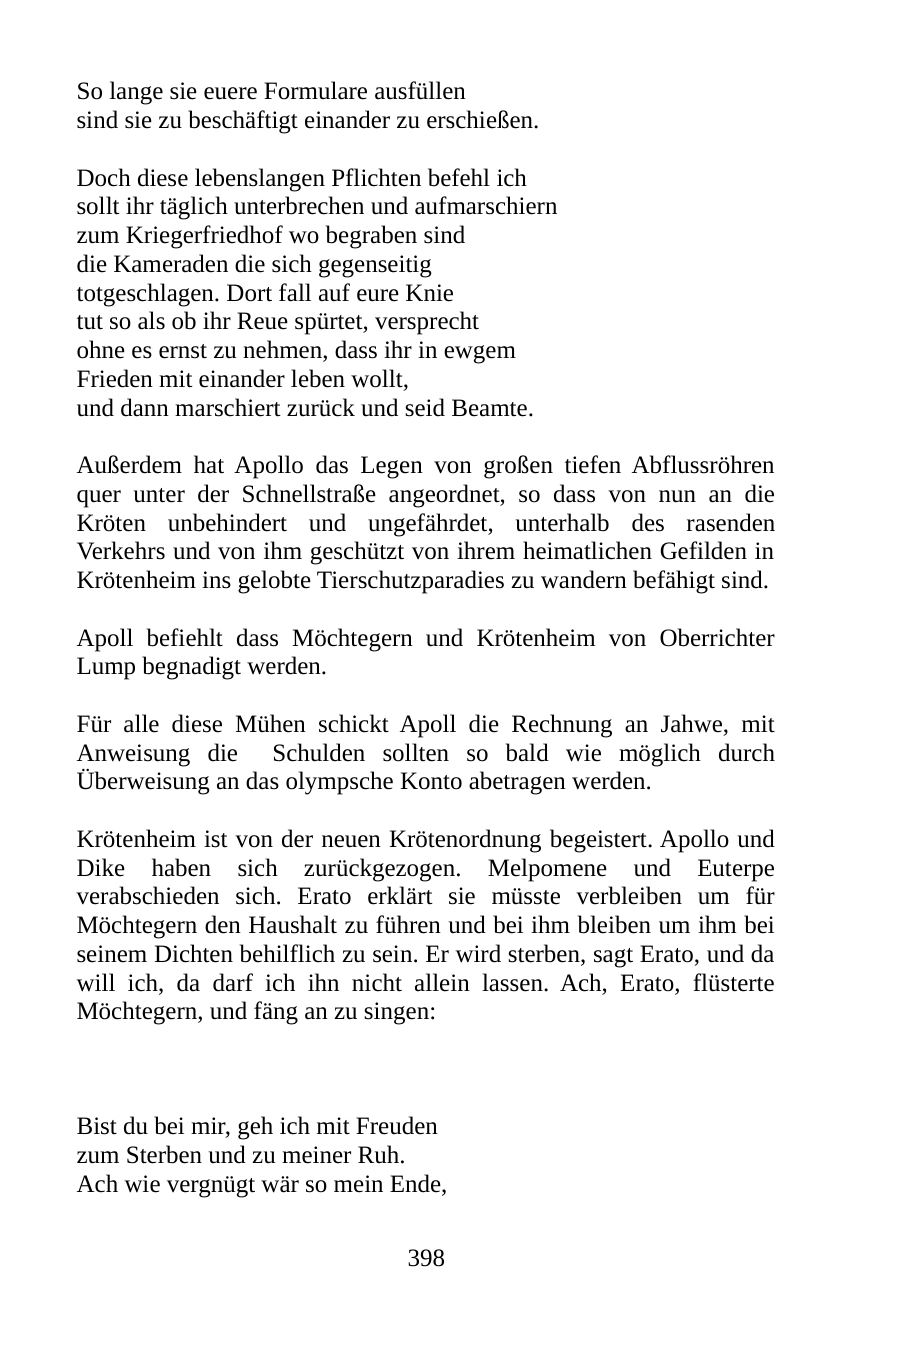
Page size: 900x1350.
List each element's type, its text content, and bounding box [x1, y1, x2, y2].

text ohne es ernst zu nehmen, dass ihr in ewgem [76, 335, 776, 364]
text Krötenheim ist von der neuen Krötenordnung begeistert. Apollo und Dike haben sich zurückgezogen. Melpomene und Euterpe verabschieden sich. Erato erklärt sie müsste verbleiben um für Möchtegern den Haushalt zu führen und bei ihm bleiben um ihm bei seinem Dichten behilflich zu sein. Er wird sterben, sagt Erato, und da will ich, da darf ich ihn nicht allein lassen. Ach, Erato, flüsterte Möchtegern, und fäng an zu singen: [76, 824, 776, 1025]
text So lange sie euere Formulare ausfüllen [76, 76, 776, 105]
text Frieden mit einander leben wollt, [76, 364, 776, 393]
text sollt ihr täglich unterbrechen und aufmarschiern [76, 191, 776, 220]
text zum Kriegerfriedhof wo begraben sind [76, 220, 776, 249]
text Ach wie vergnügt wär so mein Ende, [76, 1169, 776, 1198]
text Außerdem hat Apollo das Legen von großen tiefen Abflussröhren quer unter der Schnellstraße angeordnet, so dass von nun an die Kröten unbehindert und ungefährdet, unterhalb des rasenden Verkehrs und von ihm geschützt von ihrem heimatlichen Gefilden in Krötenheim ins gelobte Tierschutzparadies zu wandern befähigt sind. [76, 450, 776, 594]
text Doch diese lebenslangen Pflichten befehl ich [76, 163, 776, 191]
text Apoll befiehlt dass Möchtegern und Krötenheim von Oberrichter Lump begnadigt werden. [76, 623, 776, 680]
text die Kameraden die sich gegenseitig [76, 249, 776, 278]
text totgeschlagen. Dort fall auf eure Knie [76, 278, 776, 306]
text Bist du bei mir, geh ich mit Freuden [76, 1111, 776, 1140]
text Für alle diese Mühen schickt Apoll die Rechnung an Jahwe, mit Anweisung die Schulden sollten so bald wie möglich durch Überweisung an das olympsche Konto abetragen werden. [76, 709, 776, 795]
text tut so als ob ihr Reue spürtet, versprecht [76, 306, 776, 335]
text und dann marschiert zurück und seid Beamte. [76, 393, 776, 421]
text sind sie zu beschäftigt einander zu erschießen. [76, 105, 776, 134]
text zum Sterben und zu meiner Ruh. [76, 1140, 776, 1169]
